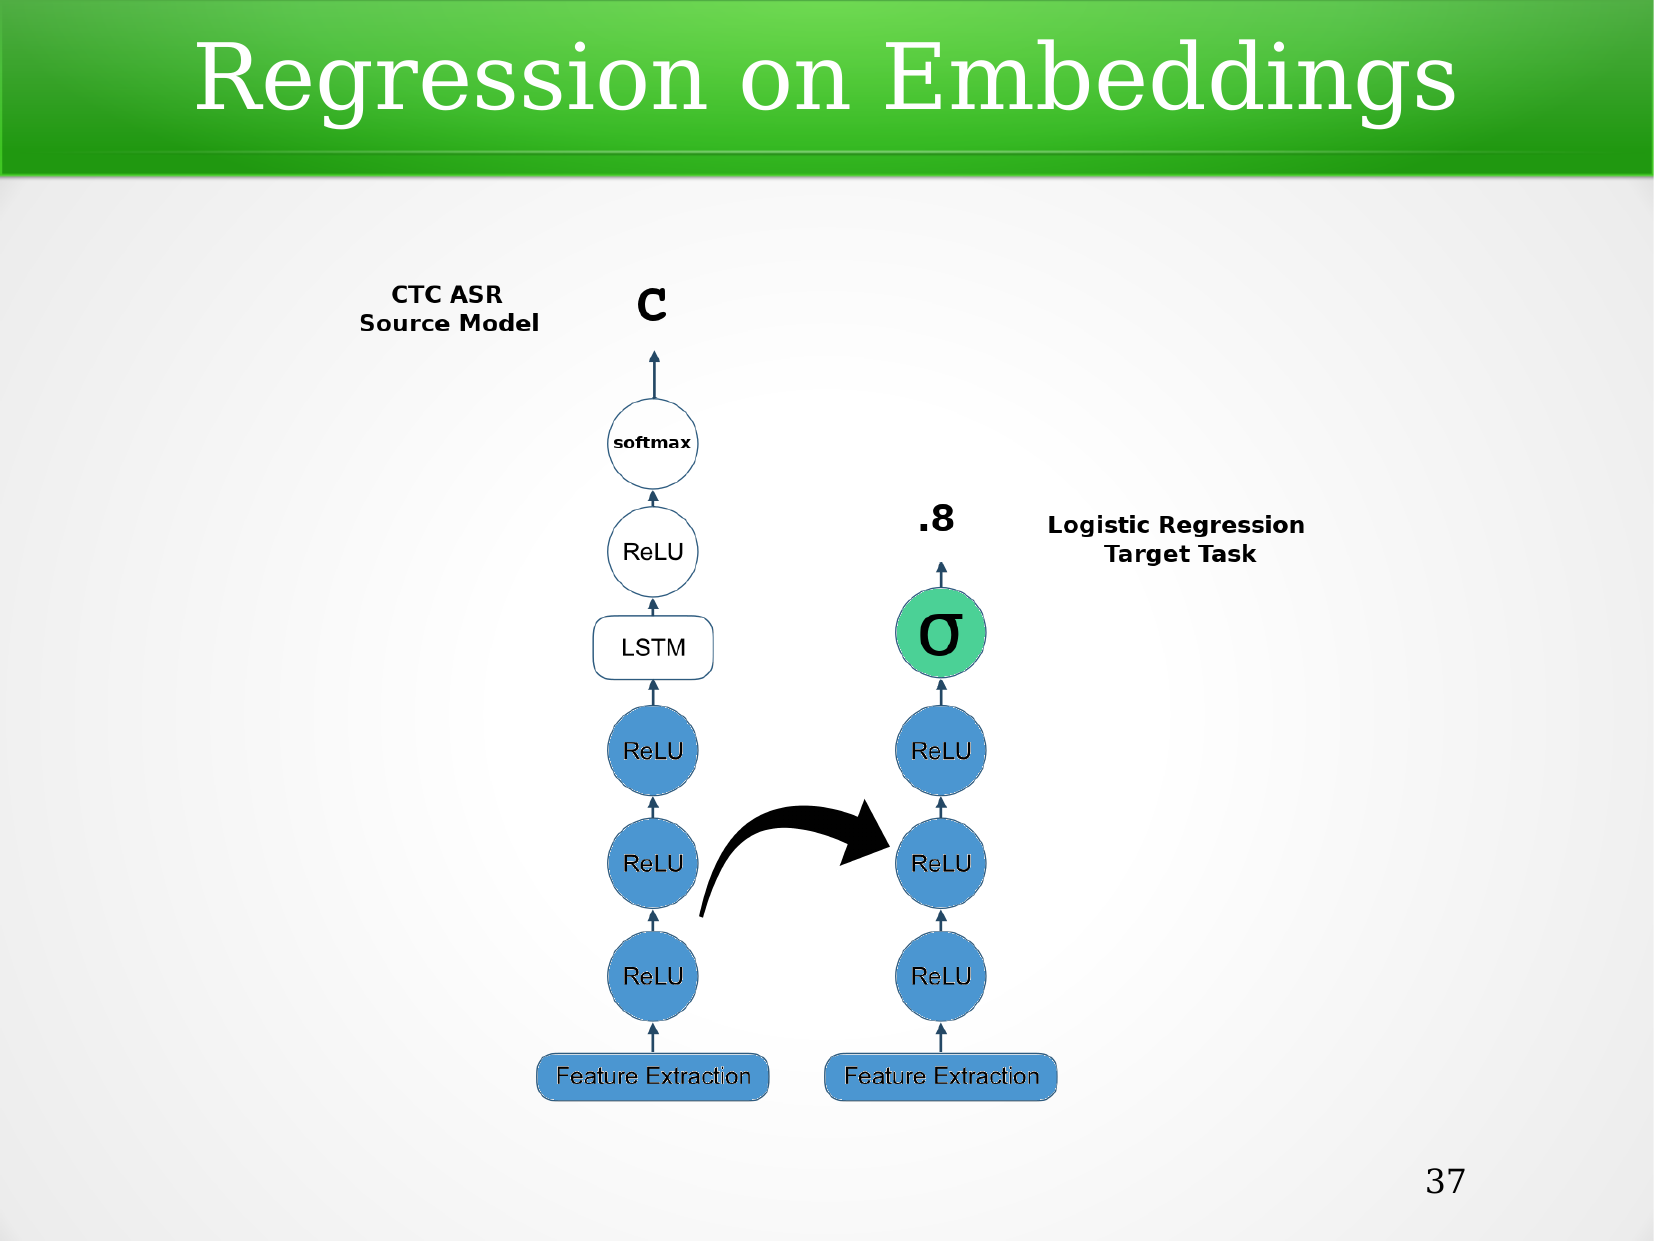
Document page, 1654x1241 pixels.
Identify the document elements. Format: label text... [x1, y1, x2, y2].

picture [0, 0, 1654, 1241]
title Regression on Embeddings [82, 11, 1571, 154]
